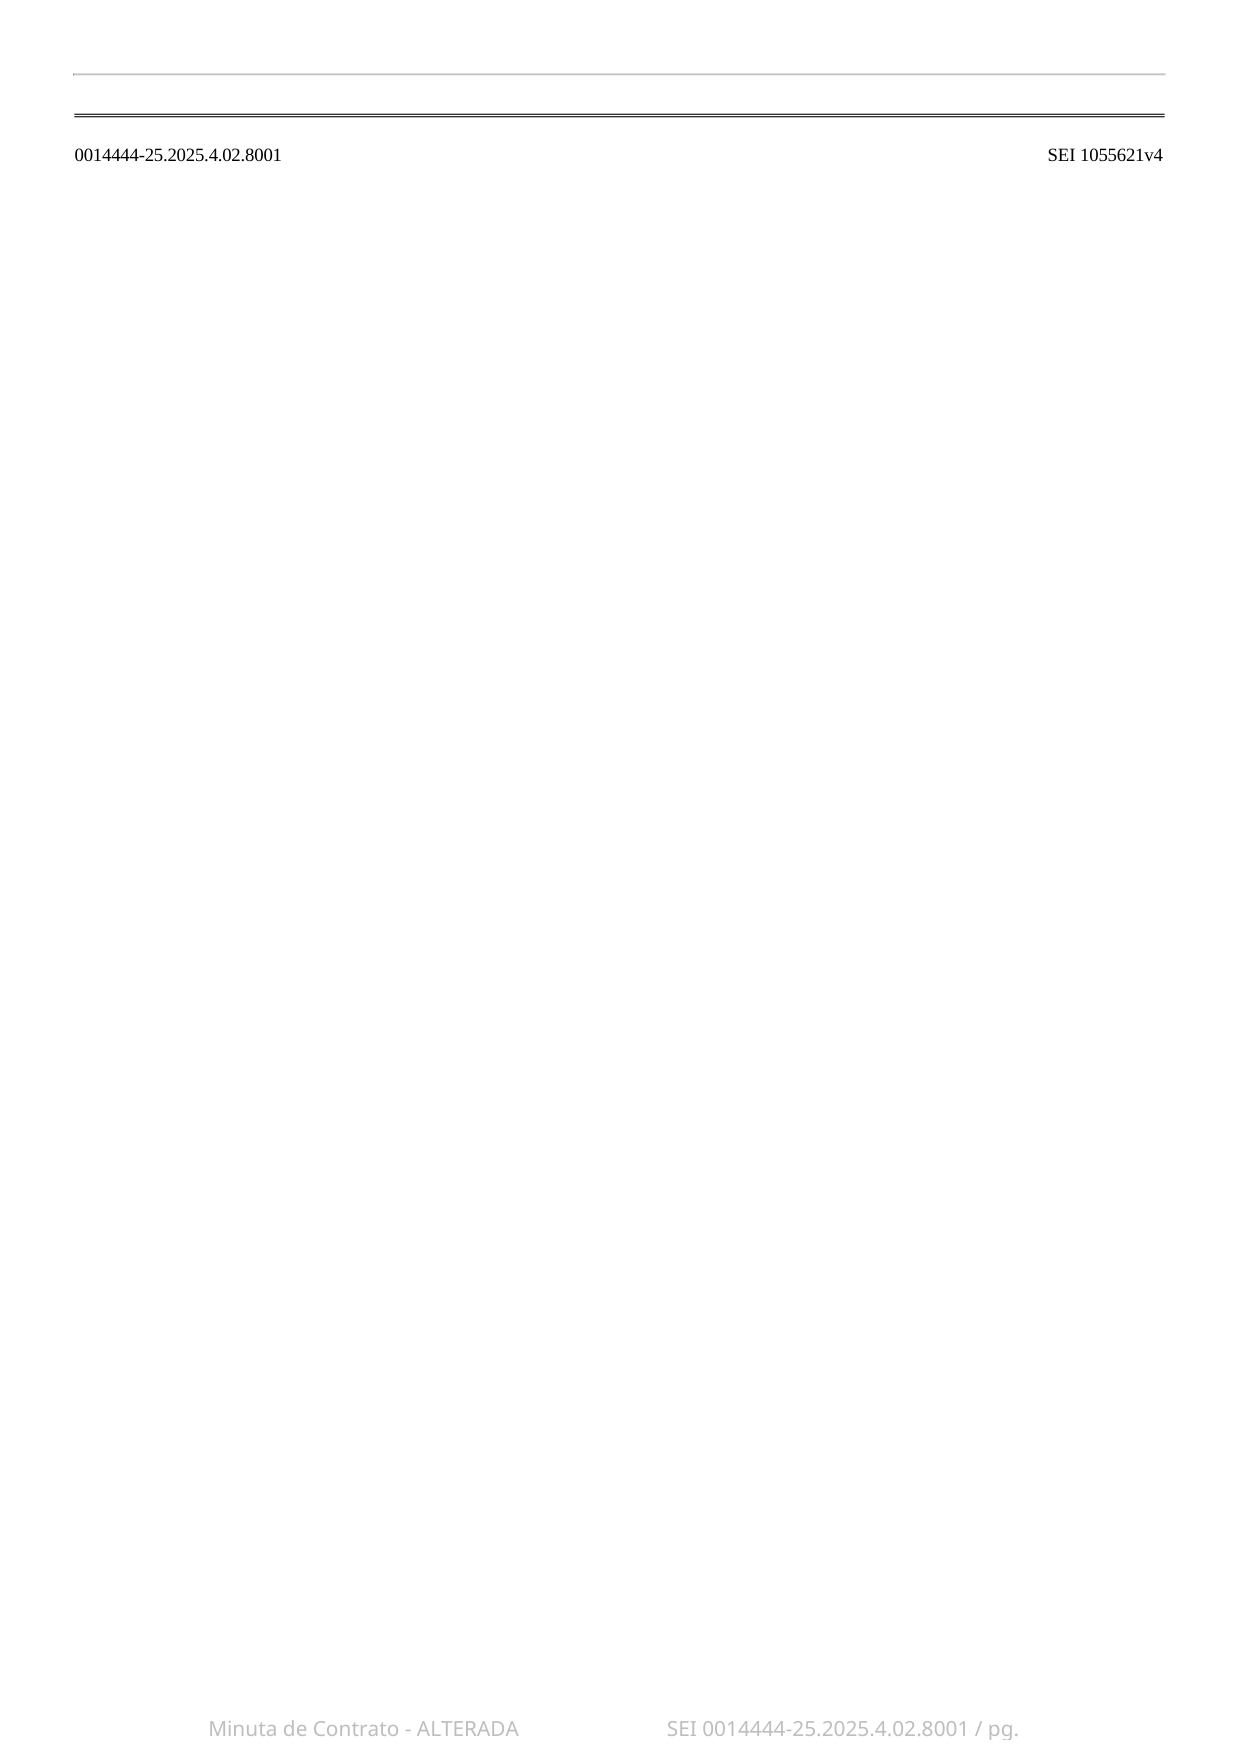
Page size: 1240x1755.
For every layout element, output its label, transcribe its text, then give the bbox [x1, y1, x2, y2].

text 0014444-25.2025.4.02.8001 SEI 1055621v4 [74, 144, 1181, 166]
